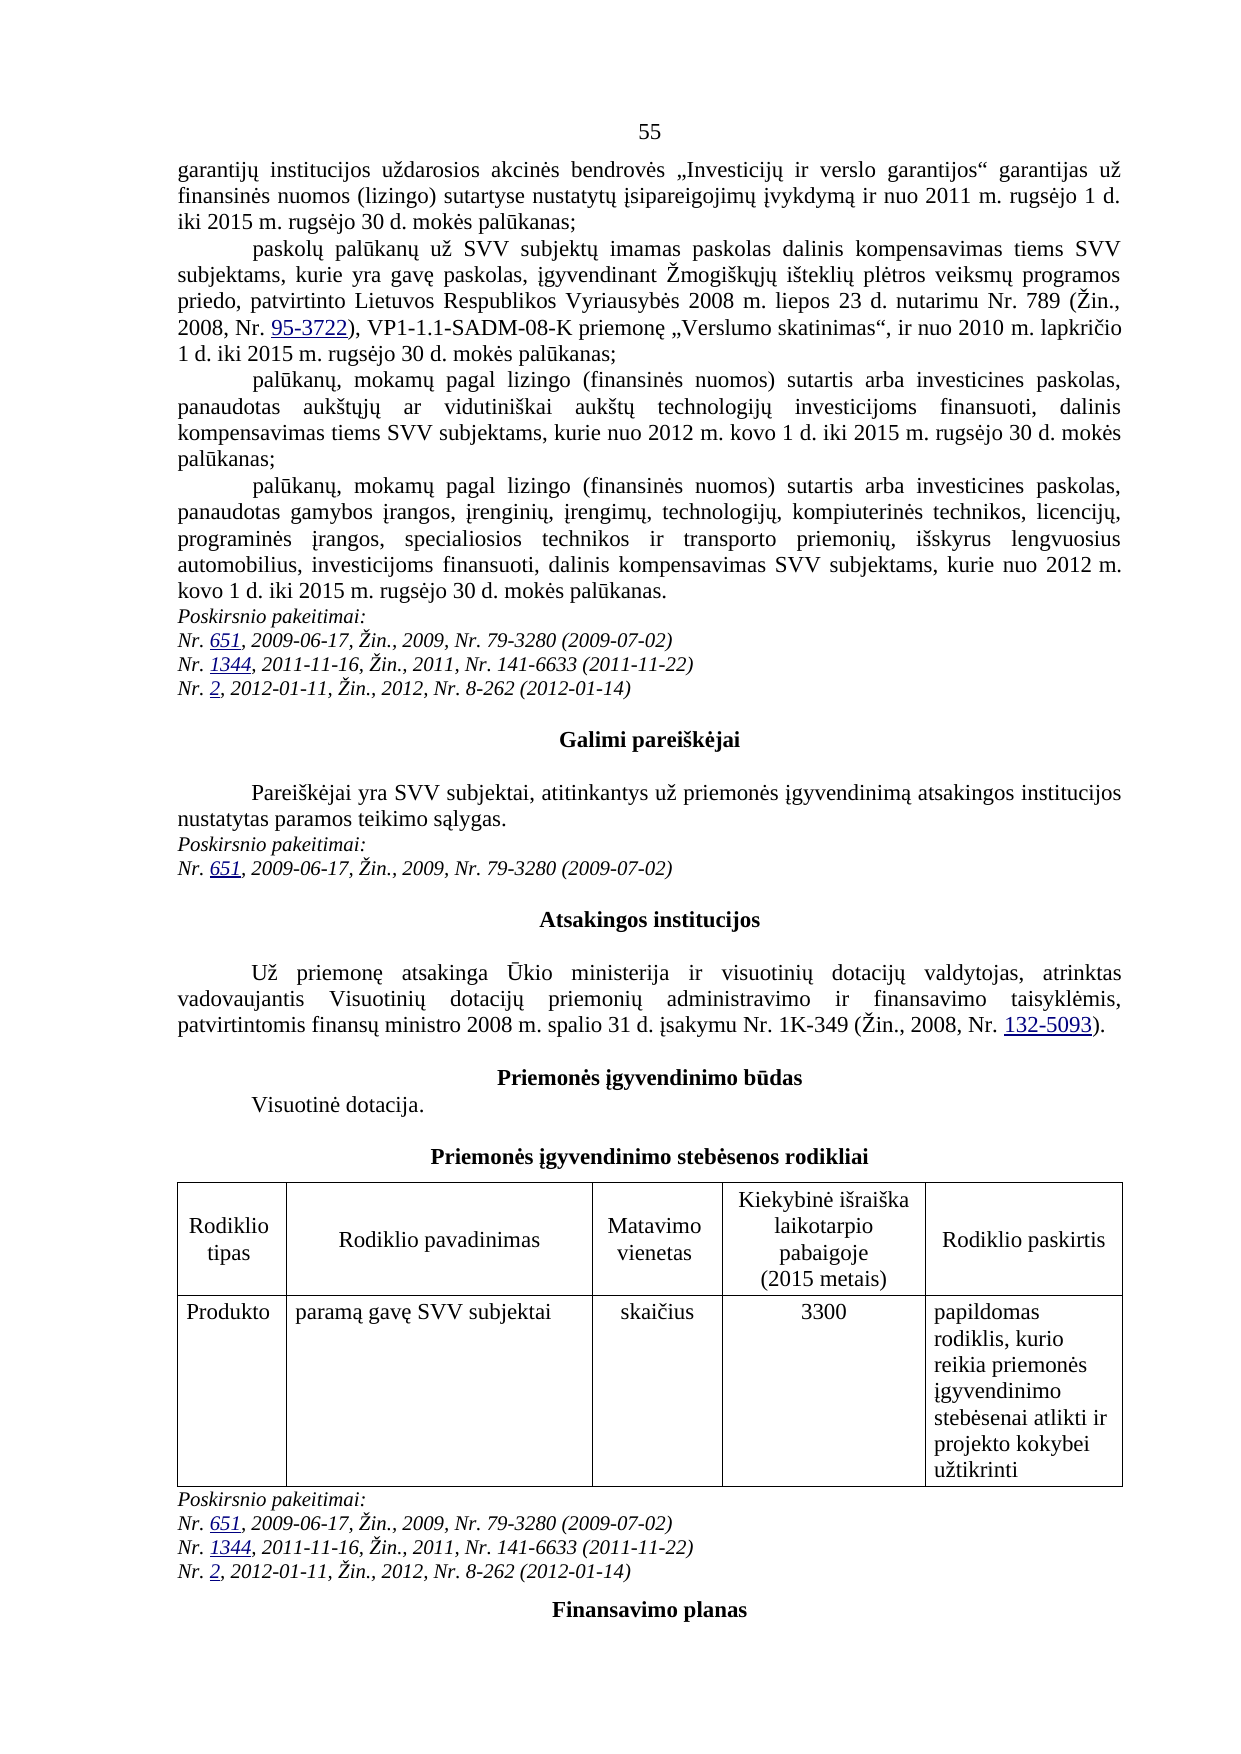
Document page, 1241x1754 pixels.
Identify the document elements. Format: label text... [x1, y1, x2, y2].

table_header Kiekybinė išraiška laikotarpio pabaigoje (2015 metais) [723, 1183, 925, 1294]
text Visuotinė dotacija. [177, 1091, 1122, 1117]
text Už priemonę atsakinga Ūkio ministerija ir visuotinių dotacijų valdytojas, atrinktas vadovaujantis Visuotinių dotacijų priemonių administravimo ir finansavimo taisyklėmis, patvirtintomis finansų ministro 2008 m. spalio 31 d. įsakymu Nr. 1K-349 (Žin., 2008, Nr. 132-5093). [177, 959, 1122, 1038]
text palūkanų, mokamų pagal lizingo (finansinės nuomos) sutartis arba investicines paskolas, panaudotas gamybos įrangos, įrenginių, įrengimų, technologijų, kompiuterinės technikos, licencijų, programinės įrangos, specialiosios technikos ir transporto priemonių, išskyrus lengvuosius automobilius, investicijoms finansuoti, dalinis kompensavimas SVV subjektams, kurie nuo 2012 m. kovo 1 d. iki 2015 m. rugsėjo 30 d. mokės palūkanas. [177, 472, 1122, 604]
text Poskirsnio pakeitimai: [177, 1487, 1122, 1511]
table_header Rodiklio paskirtis [926, 1183, 1122, 1294]
text Nr. 1344, 2011-11-16, Žin., 2011, Nr. 141-6633 (2011-11-22) [177, 652, 1122, 676]
table_header Rodiklio tipas [178, 1183, 286, 1294]
text Priemonės įgyvendinimo būdas [177, 1064, 1122, 1091]
text Nr. 2, 2012-01-11, Žin., 2012, Nr. 8-262 (2012-01-14) [177, 676, 1122, 700]
text palūkanų, mokamų pagal lizingo (finansinės nuomos) sutartis arba investicines paskolas, panaudotas aukštųjų ar vidutiniškai aukštų technologijų investicijoms finansuoti, dalinis kompensavimas tiems SVV subjektams, kurie nuo 2012 m. kovo 1 d. iki 2015 m. rugsėjo 30 d. mokės palūkanas; [177, 366, 1122, 472]
text garantijų institucijos uždarosios akcinės bendrovės „Investicijų ir verslo garantijos“ garantijas už finansinės nuomos (lizingo) sutartyse nustatytų įsipareigojimų įvykdymą ir nuo 2011 m. rugsėjo 1 d. iki 2015 m. rugsėjo 30 d. mokės palūkanas; [177, 156, 1122, 235]
table_cell papildomas rodiklis, kurio reikia priemonės įgyvendinimo stebėsenai atlikti ir projekto kokybei užtikrinti [926, 1296, 1122, 1486]
text Galimi pareiškėjai [177, 726, 1122, 753]
table_cell 3300 [723, 1296, 925, 1486]
text Nr. 651, 2009-06-17, Žin., 2009, Nr. 79-3280 (2009-07-02) [177, 856, 1122, 880]
text paskolų palūkanų už SVV subjektų imamas paskolas dalinis kompensavimas tiems SVV subjektams, kurie yra gavę paskolas, įgyvendinant Žmogiškųjų išteklių plėtros veiksmų programos priedo, patvirtinto Lietuvos Respublikos Vyriausybės 2008 m. liepos 23 d. nutarimu Nr. 789 (Žin., 2008, Nr. 95-3722), VP1-1.1-SADM-08-K priemonę „Verslumo skatinimas“, ir nuo 2010 m. lapkričio 1 d. iki 2015 m. rugsėjo 30 d. mokės palūkanas; [177, 235, 1122, 366]
table_header Rodiklio pavadinimas [287, 1183, 592, 1294]
text Nr. 651, 2009-06-17, Žin., 2009, Nr. 79-3280 (2009-07-02) [177, 1511, 1122, 1535]
text Nr. 651, 2009-06-17, Žin., 2009, Nr. 79-3280 (2009-07-02) [177, 628, 1122, 652]
text Poskirsnio pakeitimai: [177, 604, 1122, 628]
text Nr. 2, 2012-01-11, Žin., 2012, Nr. 8-262 (2012-01-14) [177, 1559, 1122, 1583]
table_cell Produkto [178, 1296, 286, 1486]
text Priemonės įgyvendinimo stebėsenos rodikliai [177, 1143, 1122, 1170]
text Nr. 1344, 2011-11-16, Žin., 2011, Nr. 141-6633 (2011-11-22) [177, 1535, 1122, 1559]
text Finansavimo planas [177, 1596, 1122, 1622]
text Poskirsnio pakeitimai: [177, 832, 1122, 856]
table_cell paramą gavę SVV subjektai [287, 1296, 592, 1486]
table_cell skaičius [593, 1296, 722, 1486]
text Pareiškėjai yra SVV subjektai, atitinkantys už priemonės įgyvendinimą atsakingos institucijos nustatytas paramos teikimo sąlygas. [177, 779, 1122, 832]
table_header Matavimo vienetas [593, 1183, 722, 1294]
text Atsakingos institucijos [177, 906, 1122, 932]
